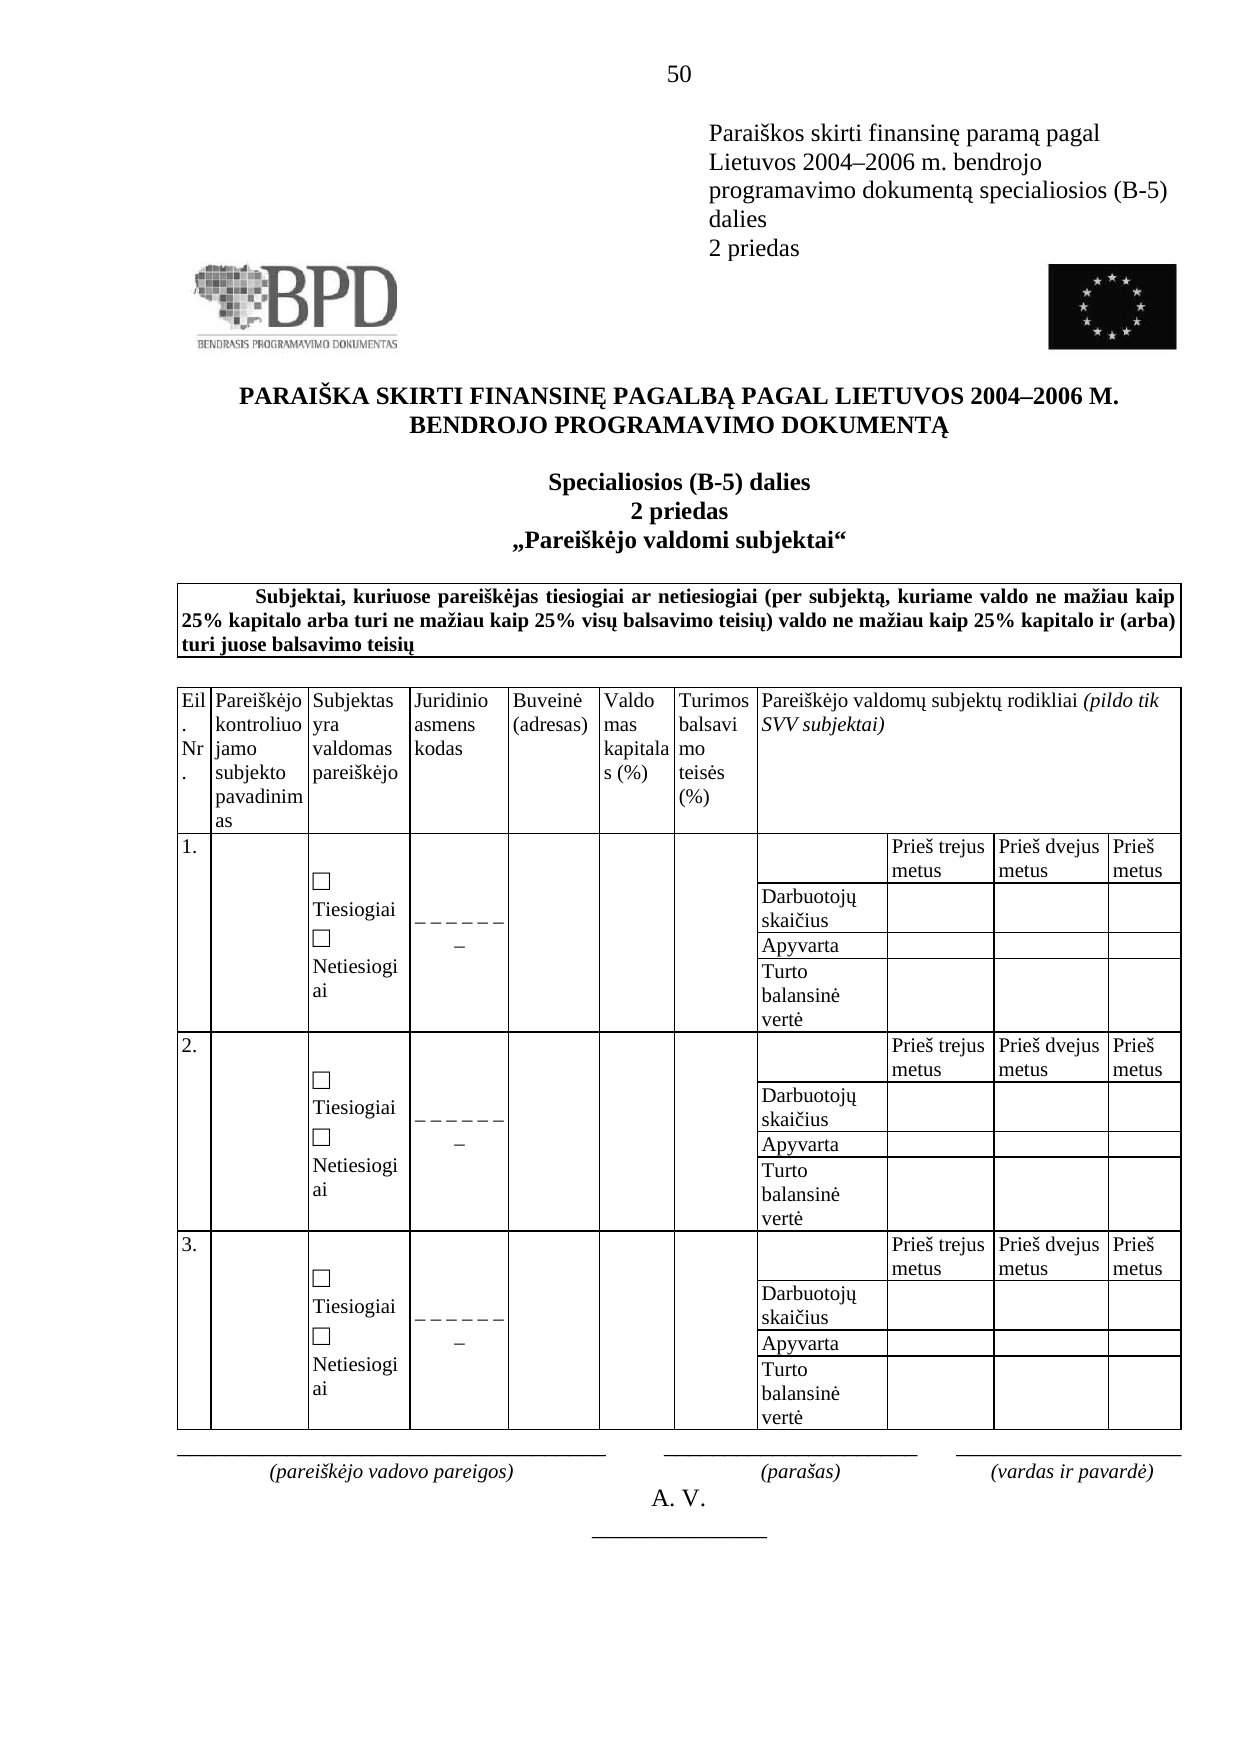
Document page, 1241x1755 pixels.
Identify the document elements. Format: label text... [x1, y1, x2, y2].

table_cell [888, 884, 993, 932]
table_header Valdomas kapitalas (%) [600, 688, 674, 832]
table_cell [888, 959, 993, 1031]
table_cell – – – – – – – [411, 1232, 508, 1429]
table_cell [995, 959, 1108, 1031]
table_header Turimos balsavimo teisės (%) [675, 688, 757, 832]
table_cell [1109, 884, 1180, 932]
table_cell [1109, 1331, 1113, 1355]
table_cell [995, 1158, 1108, 1230]
table_cell [675, 1033, 757, 1230]
text 2 priedas [177, 496, 1181, 525]
table_cell 3. [178, 1232, 210, 1429]
table_cell [888, 1158, 993, 1230]
table_cell [758, 1232, 887, 1280]
text Lietuvos 2004–2006 m. bendrojo [177, 147, 1181, 176]
table_cell [509, 1033, 599, 1230]
table_cell □ Tiesiogiai □ Netiesiogiai [309, 1033, 409, 1230]
text Specialiosios (B-5) dalies [177, 467, 1181, 496]
table_cell [1109, 1281, 1180, 1329]
table_cell [888, 1281, 993, 1329]
table_cell [675, 834, 757, 1031]
table_header Juridinio asmens kodas [411, 688, 508, 832]
text programavimo dokumentą specialiosios (B-5) [177, 176, 1181, 204]
table_cell [1109, 959, 1180, 1031]
table_cell [509, 834, 599, 1031]
table_cell [212, 1232, 308, 1429]
table_cell [995, 884, 1108, 932]
text 2 priedas [177, 233, 1181, 261]
table_cell [758, 834, 887, 882]
table_cell [995, 1281, 1108, 1329]
table_cell [1109, 1083, 1180, 1131]
table_header Subjektas yra valdomas pareiškėjo [309, 688, 409, 832]
table_cell – – – – – – – [411, 834, 508, 1031]
table_cell [600, 1232, 674, 1429]
table_cell [995, 1083, 1108, 1131]
table_cell [995, 1357, 1108, 1429]
table_cell [888, 1357, 993, 1429]
table_cell [888, 1132, 892, 1156]
text PARAIŠKA SKIRTI FINANSINĘ PAGALBĄ PAGAL LIETUVOS 2004–2006 M. BENDROJO PROGRAMAVIMO DOKUMENTĄ [177, 381, 1181, 439]
text ______________ [177, 1512, 1181, 1541]
text dalies [177, 204, 1181, 233]
table_cell [1109, 1357, 1180, 1429]
table_cell [758, 1033, 887, 1081]
text Paraiškos skirti finansinę paramą pagal [709, 118, 1181, 147]
table_cell [1104, 933, 1108, 957]
table_cell [509, 1232, 599, 1429]
table_cell [1109, 933, 1113, 957]
table_cell [1109, 1158, 1180, 1230]
text „Pareiškėjo valdomi subjektai“ [177, 525, 1181, 554]
table_cell □ Tiesiogiai □ Netiesiogiai [309, 834, 409, 1031]
table_cell [1109, 1132, 1113, 1156]
table_cell [675, 1232, 757, 1429]
table_cell – – – – – – – [411, 1033, 508, 1230]
table_cell [1104, 1132, 1108, 1156]
table_header Pareiškėjo valdomų subjektų rodikliai (pildo tik SVV subjektai) [758, 688, 1180, 832]
table_cell [888, 933, 892, 957]
table_cell [1104, 1331, 1108, 1355]
table_header Buveinė (adresas) [509, 688, 599, 832]
table_cell [212, 834, 308, 1031]
table_cell [888, 1083, 993, 1131]
table_cell [888, 1331, 892, 1355]
table_cell [212, 1033, 308, 1230]
text (pareiškėjo vadovo pareigos) (parašas) (vardas ir pavardė) [177, 1459, 1181, 1483]
table_cell □ Tiesiogiai □ Netiesiogiai [309, 1232, 409, 1429]
text A. V. [577, 1483, 1181, 1512]
table_cell [600, 834, 674, 1031]
table_header Eil. Nr. [178, 688, 210, 832]
table_cell 1. [178, 834, 210, 1031]
table_cell [600, 1033, 674, 1230]
table_cell 2. [178, 1033, 210, 1230]
